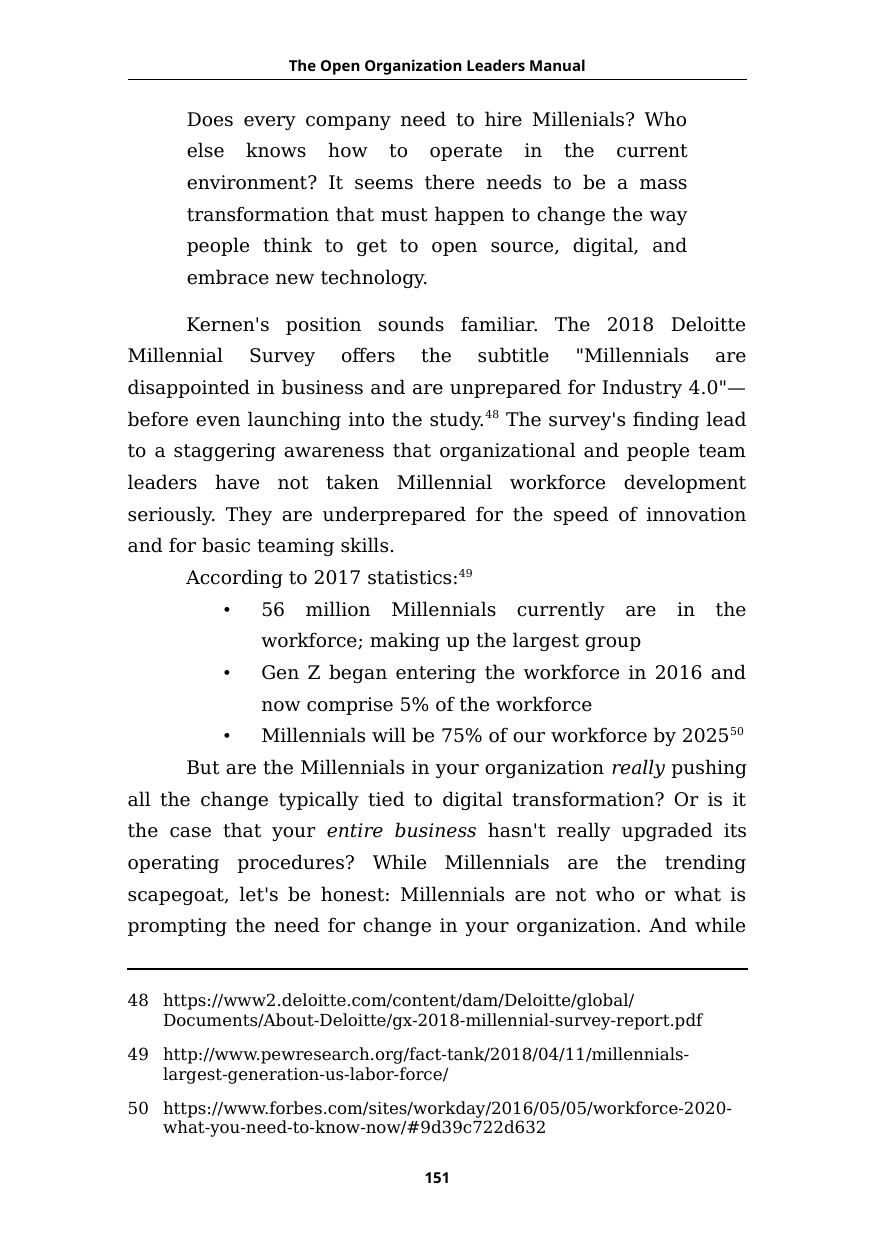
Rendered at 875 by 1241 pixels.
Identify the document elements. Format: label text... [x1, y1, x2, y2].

list Gen Z began entering the workforce in 2016 and now comprise 5% of the workforce [223, 662, 747, 716]
text https://www2.deloitte.com/content/dam/Deloitte/global/Documents/About-Deloitte/gx-2018-millennial-survey-report.pdf [127, 991, 747, 1030]
list Millennials will be 75% of our workforce by 2025 [223, 725, 747, 747]
text Does every company need to hire Millenials? Who else knows how to operate in the current environment? It seems there needs to be a mass transformation that must happen to change the way people think to get to open source, digital, and embrace new technology. [187, 109, 688, 289]
text Kernen's position sounds familiar. The 2018 Deloitte Millennial Survey offers the subtitle "Millennials are disappointed in business and are unprepared for Industry 4.0"—before even launching into the study. The survey's finding lead to a staggering awareness that organizational and people team leaders have not taken Millennial workforce development seriously. They are underprepared for the speed of innovation and for basic teaming skills. [127, 314, 747, 557]
text According to 2017 statistics: [127, 567, 747, 589]
text http://www.pewresearch.org/fact-tank/2018/04/11/millennials-largest-generation-us-labor-force/ [127, 1045, 747, 1084]
text But are the Millennials in your organization really pushing all the change typically tied to digital transformation? Or is it the case that your entire business hasn't really upgraded its operating procedures? While Millennials are the trending scapegoat, let's be honest: Millennials are not who or what is prompting the need for change in your organization. And while [127, 757, 747, 937]
list https://www.forbes.com/sites/workday/2016/05/05/workforce-2020-what-you-need-to-know-now/#9d39c722d632 [127, 1099, 747, 1138]
list 56 million Millennials currently are in the workforce; making up the largest group [223, 599, 747, 652]
